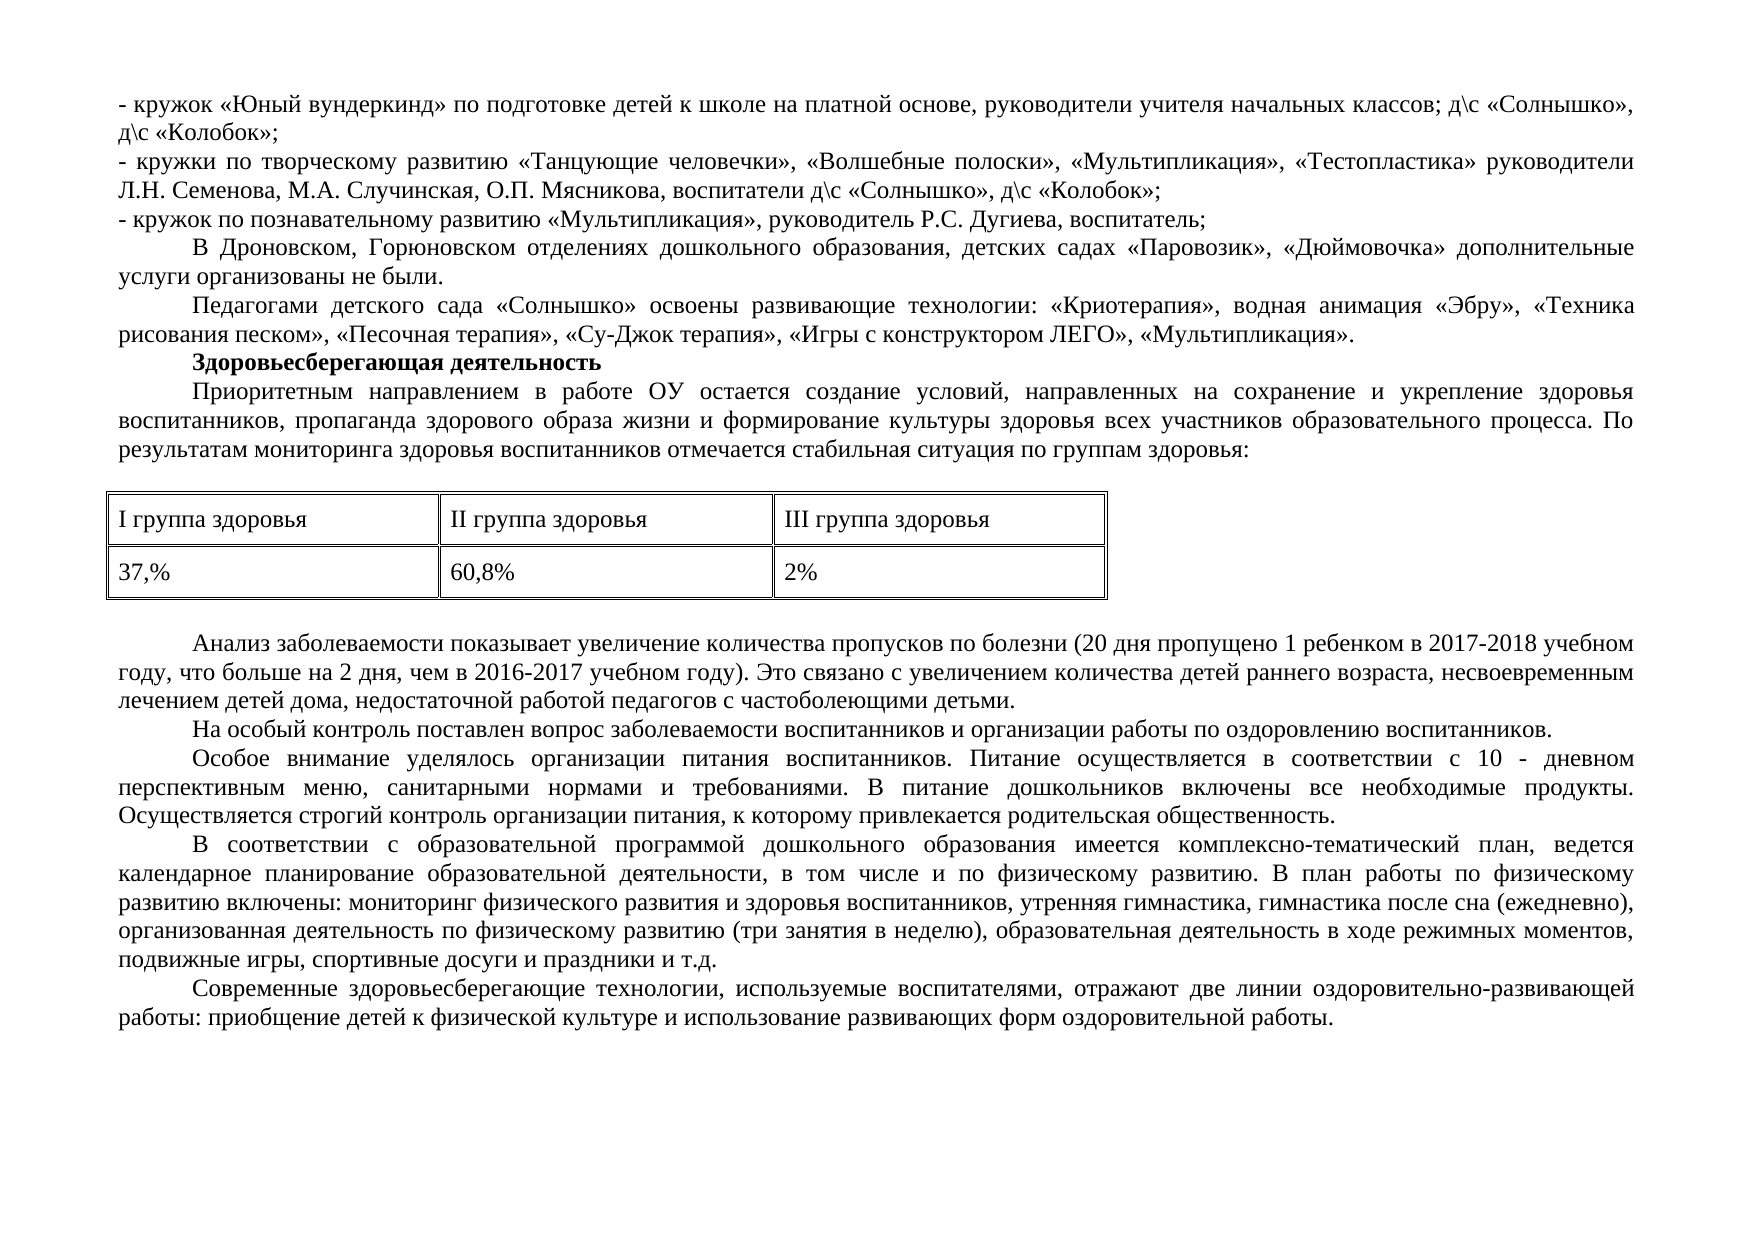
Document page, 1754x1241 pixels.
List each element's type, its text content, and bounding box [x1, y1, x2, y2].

text Анализ заболеваемости показывает увеличение количества пропусков по болезни (20 дня пропущено 1 ребенком в 2017-2018 учебном году, что больше на 2 дня, чем в 2016-2017 учебном году). Это связано с увеличением количества детей раннего возраста, несвоевременным лечением детей дома, недостаточной работой педагогов с частоболеющими детьми. [118, 628, 1636, 714]
text В соответствии с образовательной программой дошкольного образования имеется комплексно-тематический план, ведется календарное планирование образовательной деятельности, в том числе и по физическому развитию. В план работы по физическому развитию включены: мониторинг физического развития и здоровья воспитанников, утренняя гимнастика, гимнастика после сна (ежедневно), организованная деятельность по физическому развитию (три занятия в неделю), образовательная деятельность в ходе режимных моментов, подвижные игры, спортивные досуги и праздники и т.д. [118, 829, 1636, 973]
text - кружок «Юный вундеркинд» по подготовке детей к школе на платной основе, руководители учителя начальных классов; д\с «Солнышко», д\с «Колобок»; [118, 89, 1636, 146]
table_cell 60,8% [441, 547, 772, 597]
text - кружок по познавательному развитию «Мультипликация», руководитель Р.С. Дугиева, воспитатель; [118, 204, 1636, 232]
text В Дроновском, Горюновском отделениях дошкольного образования, детских садах «Паровозик», «Дюймовочка» дополнительные услуги организованы не были. [118, 232, 1636, 290]
text Особое внимание уделялось организации питания воспитанников. Питание осуществляется в соответствии с 10 - дневном перспективным меню, санитарными нормами и требованиями. В питание дошкольников включены все необходимые продукты. Осуществляется строгий контроль организации питания, к которому привлекается родительская общественность. [118, 743, 1636, 829]
text Педагогами детского сада «Солнышко» освоены развивающие технологии: «Криотерапия», водная анимация «Эбру», «Техника рисования песком», «Песочная терапия», «Су-Джок терапия», «Игры с конструктором ЛЕГО», «Мультипликация». [118, 290, 1636, 347]
text Приоритетным направлением в работе ОУ остается создание условий, направленных на сохранение и укрепление здоровья воспитанников, пропаганда здорового образа жизни и формирование культуры здоровья всех участников образовательного процесса. По результатам мониторинга здоровья воспитанников отмечается стабильная ситуация по группам здоровья: [118, 376, 1636, 462]
table_cell 37,% [109, 547, 438, 597]
table_header III группа здоровья [775, 495, 1104, 544]
table_header I группа здоровья [109, 495, 438, 544]
text На особый контроль поставлен вопрос заболеваемости воспитанников и организации работы по оздоровлению воспитанников. [118, 714, 1636, 743]
table_cell 2% [775, 547, 1104, 597]
text Современные здоровьесберегающие технологии, используемые воспитателями, отражают две линии оздоровительно-развивающей работы: приобщение детей к физической культуре и использование развивающих форм оздоровительной работы. [118, 973, 1636, 1031]
table_header II группа здоровья [441, 495, 772, 544]
text - кружки по творческому развитию «Танцующие человечки», «Волшебные полоски», «Мультипликация», «Тестопластика» руководители Л.Н. Семенова, М.А. Случинская, О.П. Мясникова, воспитатели д\с «Солнышко», д\с «Колобок»; [118, 146, 1636, 204]
text Здоровьесберегающая деятельность [118, 347, 1636, 376]
